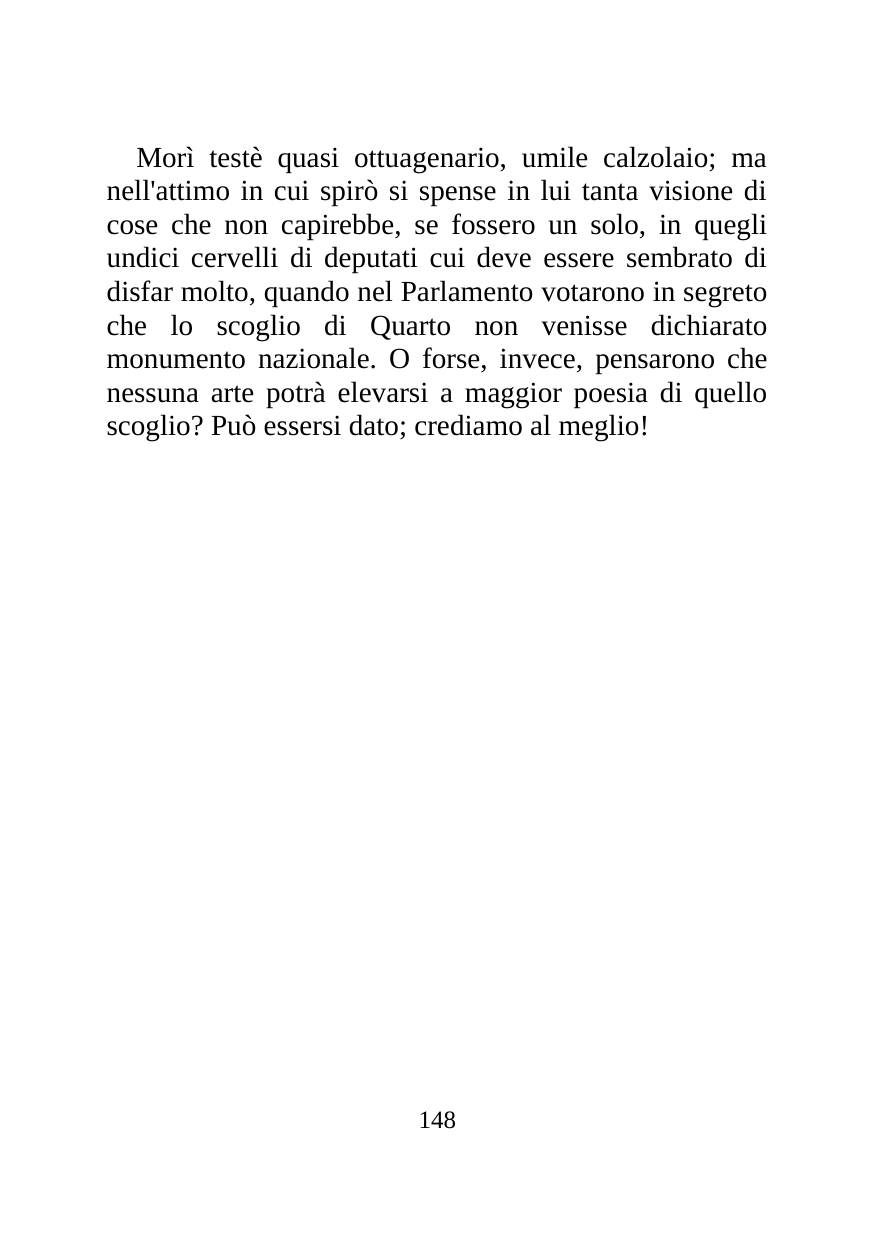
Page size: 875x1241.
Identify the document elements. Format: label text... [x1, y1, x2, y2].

text Morì testè quasi ottuagenario, umile calzolaio; ma nell'attimo in cui spirò si spense in lui tanta visione di cose che non capirebbe, se fossero un solo, in quegli undici cervelli di deputati cui deve essere sembrato di disfar molto, quando nel Parlamento votarono in segreto che lo scoglio di Quarto non venisse dichiarato monumento nazionale. O forse, invece, pensarono che nessuna arte potrà elevarsi a maggior poesia di quello scoglio? Può essersi dato; crediamo al meglio! [106, 140, 768, 442]
